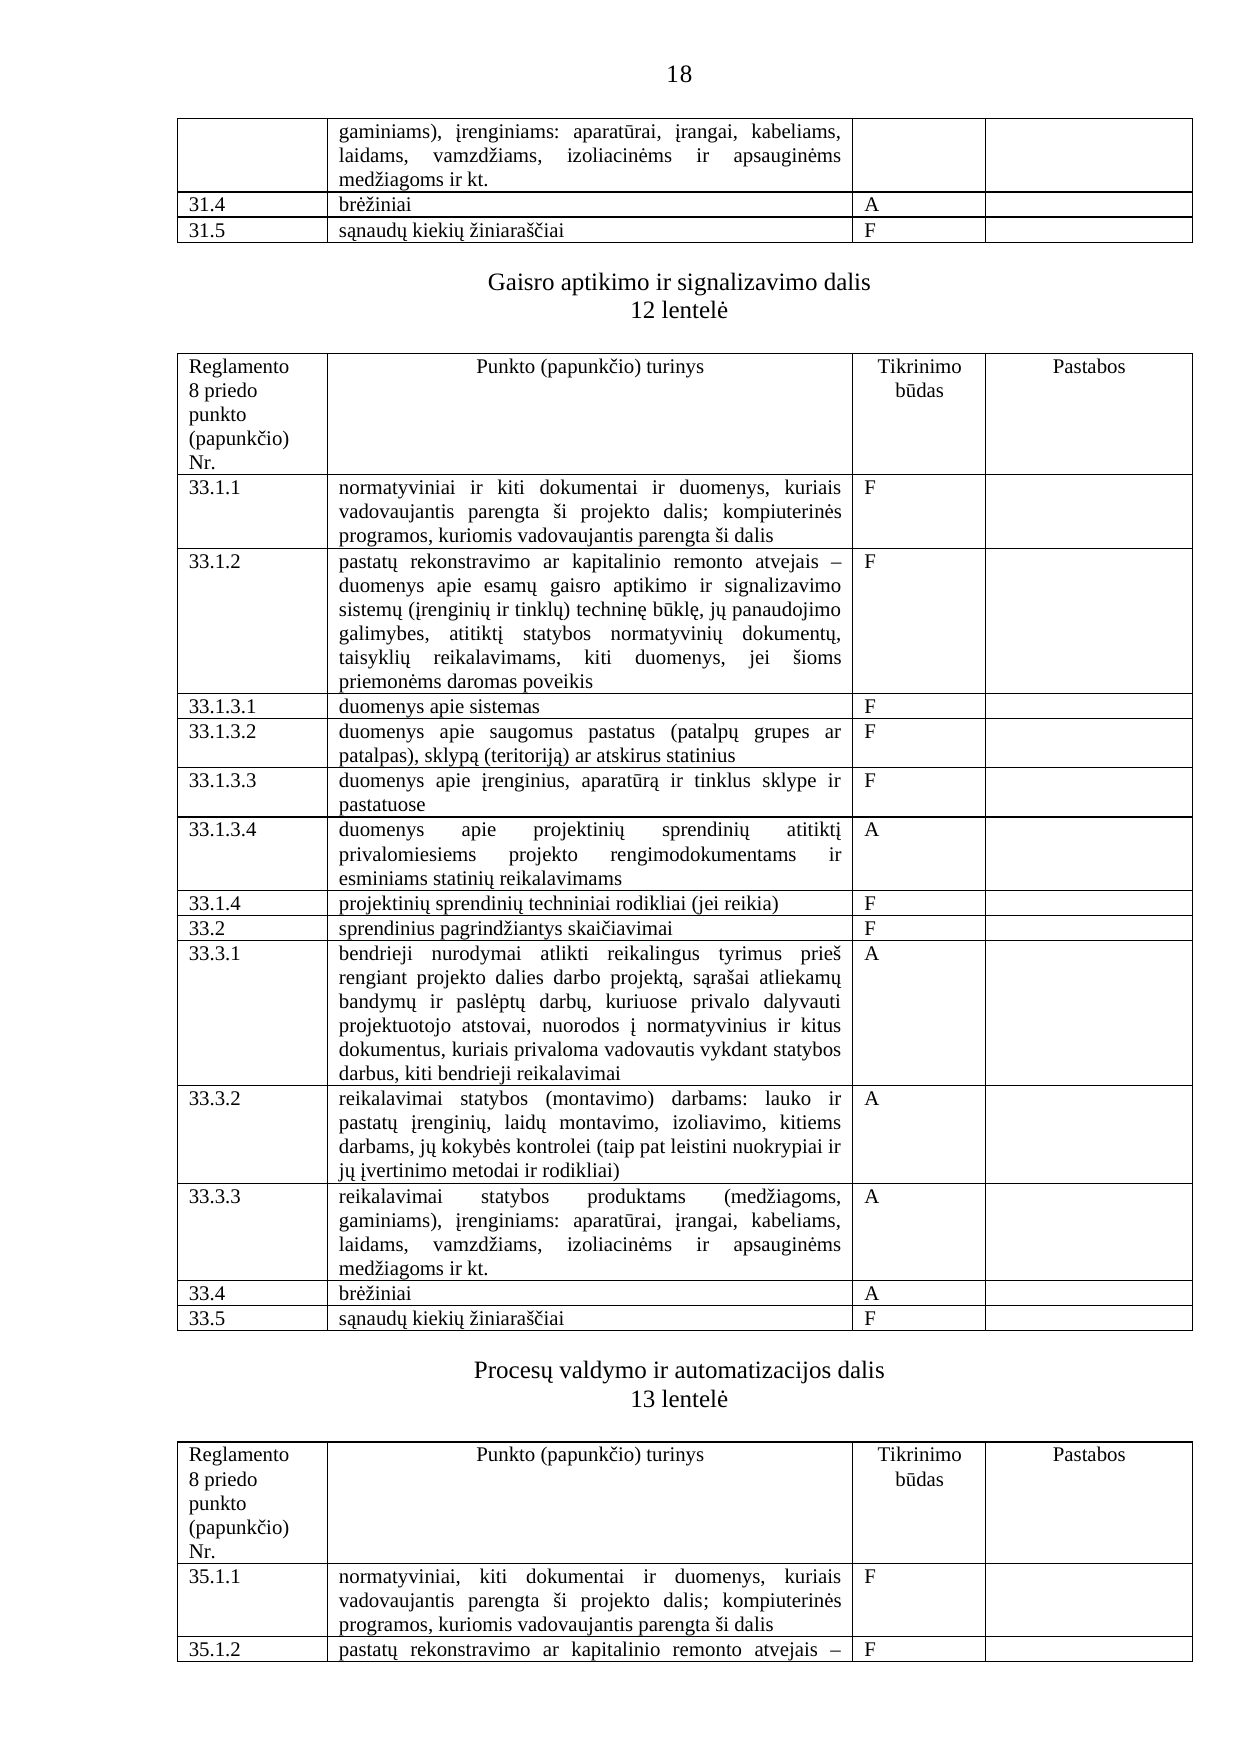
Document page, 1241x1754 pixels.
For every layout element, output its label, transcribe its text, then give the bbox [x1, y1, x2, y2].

table_header Tikrinimo būdas [853, 354, 985, 474]
table_cell 33.5 [178, 1306, 327, 1330]
table_cell [986, 818, 1192, 889]
table_cell [986, 119, 1192, 191]
table_cell F [853, 719, 985, 767]
table_header Reglamento 8 priedo punkto (papunkčio) Nr. [178, 354, 327, 474]
text 12 lentelė [177, 295, 1181, 324]
table_cell normatyviniai ir kiti dokumentai ir duomenys, kuriais vadovaujantis parengta ši projekto dalis; kompiuterinės programos, kuriomis vadovaujantis parengta ši dalis [328, 475, 852, 547]
table_cell normatyviniai, kiti dokumentai ir duomenys, kuriais vadovaujantis parengta ši projekto dalis; kompiuterinės programos, kuriomis vadovaujantis parengta ši dalis [328, 1564, 852, 1636]
table_cell [986, 1086, 1192, 1182]
table_cell [986, 891, 1192, 915]
table_cell [853, 119, 985, 191]
table_cell F [853, 768, 985, 816]
table_cell [986, 218, 1192, 242]
table_cell 35.1.1 [178, 1564, 327, 1636]
table_cell 33.3.1 [178, 941, 327, 1085]
table_cell brėžiniai [328, 193, 852, 216]
table_cell pastatų rekonstravimo ar kapitalinio remonto atvejais – [328, 1637, 852, 1661]
table_cell sąnaudų kiekių žiniaraščiai [328, 1306, 852, 1330]
table_cell duomenys apie saugomus pastatus (patalpų grupes ar patalpas), sklypą (teritoriją) ar atskirus statinius [328, 719, 852, 767]
table_cell 33.3.3 [178, 1184, 327, 1280]
table_cell F [853, 916, 985, 940]
table_cell 33.4 [178, 1281, 327, 1305]
table_cell F [853, 1306, 985, 1330]
table_cell [986, 1637, 1192, 1661]
table_cell [986, 549, 1192, 693]
table_cell [986, 916, 1192, 940]
table_cell [178, 119, 327, 191]
table_cell A [853, 1281, 985, 1305]
table_header Reglamento 8 priedo punkto (papunkčio) Nr. [178, 1443, 327, 1563]
table_cell 31.4 [178, 193, 327, 216]
text 13 lentelė [177, 1384, 1181, 1413]
table_cell [986, 941, 1192, 1085]
table_header Punkto (papunkčio) turinys [328, 1443, 852, 1563]
table_cell F [853, 475, 985, 547]
table_cell F [853, 1637, 985, 1661]
table_cell reikalavimai statybos (montavimo) darbams: lauko ir pastatų įrenginių, laidų montavimo, izoliavimo, kitiems darbams, jų kokybės kontrolei (taip pat leistini nuokrypiai ir jų įvertinimo metodai ir rodikliai) [328, 1086, 852, 1182]
table_cell gaminiams), įrenginiams: aparatūrai, įrangai, kabeliams, laidams, vamzdžiams, izoliacinėms ir apsauginėms medžiagoms ir kt. [328, 119, 852, 191]
table_cell sprendinius pagrindžiantys skaičiavimai [328, 916, 852, 940]
table_cell [986, 694, 1192, 718]
table_cell 33.1.3.3 [178, 768, 327, 816]
table_cell A [853, 941, 985, 1085]
table_cell 33.1.3.1 [178, 694, 327, 718]
text Gaisro aptikimo ir signalizavimo dalis [177, 267, 1181, 295]
table_cell [986, 1306, 1192, 1330]
table_header Tikrinimo būdas [853, 1443, 985, 1563]
table_cell 33.1.3.4 [178, 818, 327, 889]
table_cell duomenys apie projektinių sprendinių atitiktį privalomiesiems projekto rengimodokumentams ir esminiams statinių reikalavimams [328, 818, 852, 889]
table_cell 35.1.2 [178, 1637, 327, 1661]
table_cell projektinių sprendinių techniniai rodikliai (jei reikia) [328, 891, 852, 915]
table_header Pastabos [986, 354, 1192, 474]
table_cell F [853, 891, 985, 915]
table_cell pastatų rekonstravimo ar kapitalinio remonto atvejais –duomenys apie esamų gaisro aptikimo ir signalizavimo sistemų (įrenginių ir tinklų) techninę būklę, jų panaudojimo galimybes, atitiktį statybos normatyvinių dokumentų, taisyklių reikalavimams, kiti duomenys, jei šioms priemonėms daromas poveikis [328, 549, 852, 693]
table_cell 33.2 [178, 916, 327, 940]
table_cell A [853, 818, 985, 889]
table_cell 31.5 [178, 218, 327, 242]
table_cell bendrieji nurodymai atlikti reikalingus tyrimus prieš rengiant projekto dalies darbo projektą, sąrašai atliekamų bandymų ir paslėptų darbų, kuriuose privalo dalyvauti projektuotojo atstovai, nuorodos į normatyvinius ir kitus dokumentus, kuriais privaloma vadovautis vykdant statybos darbus, kiti bendrieji reikalavimai [328, 941, 852, 1085]
table_cell duomenys apie sistemas [328, 694, 852, 718]
table_cell 33.3.2 [178, 1086, 327, 1182]
table_cell 33.1.3.2 [178, 719, 327, 767]
table_cell [986, 1564, 1192, 1636]
table_cell 33.1.1 [178, 475, 327, 547]
table_cell 33.1.2 [178, 549, 327, 693]
table_cell reikalavimai statybos produktams (medžiagoms, gaminiams), įrenginiams: aparatūrai, įrangai, kabeliams, laidams, vamzdžiams, izoliacinėms ir apsauginėms medžiagoms ir kt. [328, 1184, 852, 1280]
table_cell [986, 1281, 1192, 1305]
table_cell F [853, 218, 985, 242]
table_cell F [853, 694, 985, 718]
text Procesų valdymo ir automatizacijos dalis [177, 1355, 1181, 1384]
table_header Punkto (papunkčio) turinys [328, 354, 852, 474]
table_cell A [853, 1086, 985, 1182]
table_cell F [853, 549, 985, 693]
table_cell sąnaudų kiekių žiniaraščiai [328, 218, 852, 242]
table_cell [986, 768, 1192, 816]
table_cell A [853, 1184, 985, 1280]
table_cell [986, 193, 1192, 216]
table_cell A [853, 193, 985, 216]
table_cell [986, 719, 1192, 767]
table_cell brėžiniai [328, 1281, 852, 1305]
table_header Pastabos [986, 1443, 1192, 1563]
table_cell duomenys apie įrenginius, aparatūrą ir tinklus sklype ir pastatuose [328, 768, 852, 816]
table_cell 33.1.4 [178, 891, 327, 915]
table_cell F [853, 1564, 985, 1636]
table_cell [986, 475, 1192, 547]
table_cell [986, 1184, 1192, 1280]
